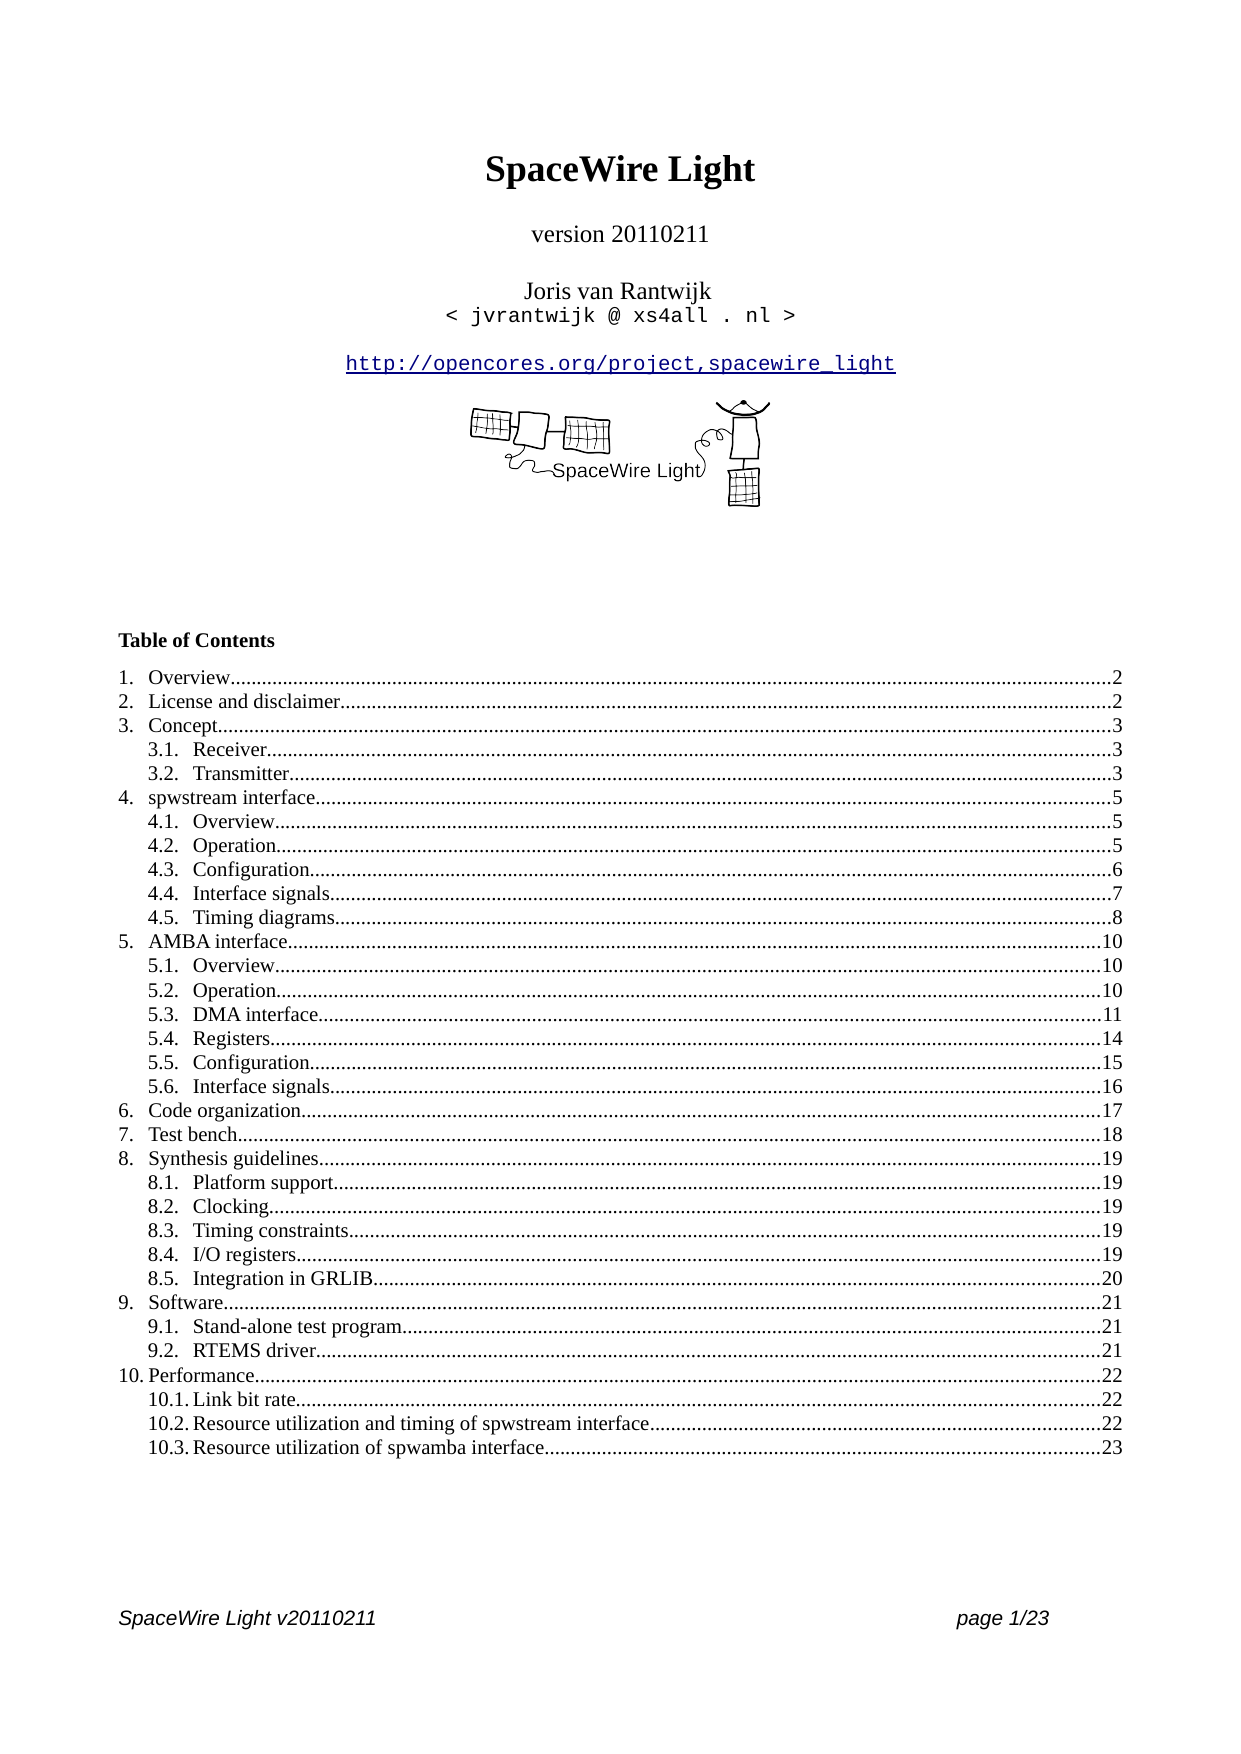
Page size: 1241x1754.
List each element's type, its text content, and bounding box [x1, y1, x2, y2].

picture [470, 400, 771, 507]
text 5.6. Interface signals 16 [148, 1074, 1122, 1098]
text 7. Test bench 18 [118, 1122, 1122, 1146]
text 3. Concept 3 [118, 713, 1122, 737]
text 3.2. Transmitter 3 [148, 761, 1122, 785]
text 5.5. Configuration 15 [148, 1050, 1122, 1074]
text 10. Performance 22 [118, 1362, 1122, 1387]
text 10.1. Link bit rate 22 [148, 1387, 1122, 1411]
text http://opencores.org/project,spacewire_light [118, 353, 1122, 376]
text 4. spwstream interface 5 [118, 785, 1122, 809]
text 8.3. Timing constraints 19 [148, 1218, 1122, 1242]
text Joris van Rantwijk [118, 276, 1122, 305]
subtitle Table of Contents [118, 628, 1122, 652]
text 1. Overview 2 [118, 665, 1122, 689]
text 10.3. Resource utilization of spwamba interface 23 [148, 1435, 1122, 1459]
text 6. Code organization 17 [118, 1098, 1122, 1122]
text 8.4. I/O registers 19 [148, 1242, 1122, 1266]
text 4.4. Interface signals 7 [148, 881, 1122, 905]
text 5.4. Registers 14 [148, 1026, 1122, 1050]
text 5.3. DMA interface 11 [148, 1002, 1122, 1026]
text 4.2. Operation 5 [148, 833, 1122, 857]
text 3.1. Receiver 3 [148, 737, 1122, 761]
text 8. Synthesis guidelines 19 [118, 1146, 1122, 1170]
text 8.1. Platform support 19 [148, 1170, 1122, 1194]
text 9.2. RTEMS driver 21 [148, 1338, 1122, 1362]
text SpaceWire Light [118, 147, 1122, 190]
text 5. AMBA interface 10 [118, 929, 1122, 953]
text version 20110211 [118, 219, 1122, 247]
text 9.1. Stand-alone test program 21 [148, 1314, 1122, 1338]
text 4.3. Configuration 6 [148, 857, 1122, 881]
text 5.1. Overview 10 [148, 953, 1122, 977]
text 8.5. Integration in GRLIB 20 [148, 1266, 1122, 1290]
text 4.1. Overview 5 [148, 809, 1122, 833]
text 8.2. Clocking 19 [148, 1194, 1122, 1218]
text < jvrantwijk @ xs4all . nl > [118, 305, 1122, 329]
text 5.2. Operation 10 [148, 977, 1122, 1002]
text 4.5. Timing diagrams 8 [148, 905, 1122, 929]
text 10.2. Resource utilization and timing of spwstream interface 22 [148, 1411, 1122, 1435]
text 2. License and disclaimer 2 [118, 689, 1122, 713]
text 9. Software 21 [118, 1290, 1122, 1314]
